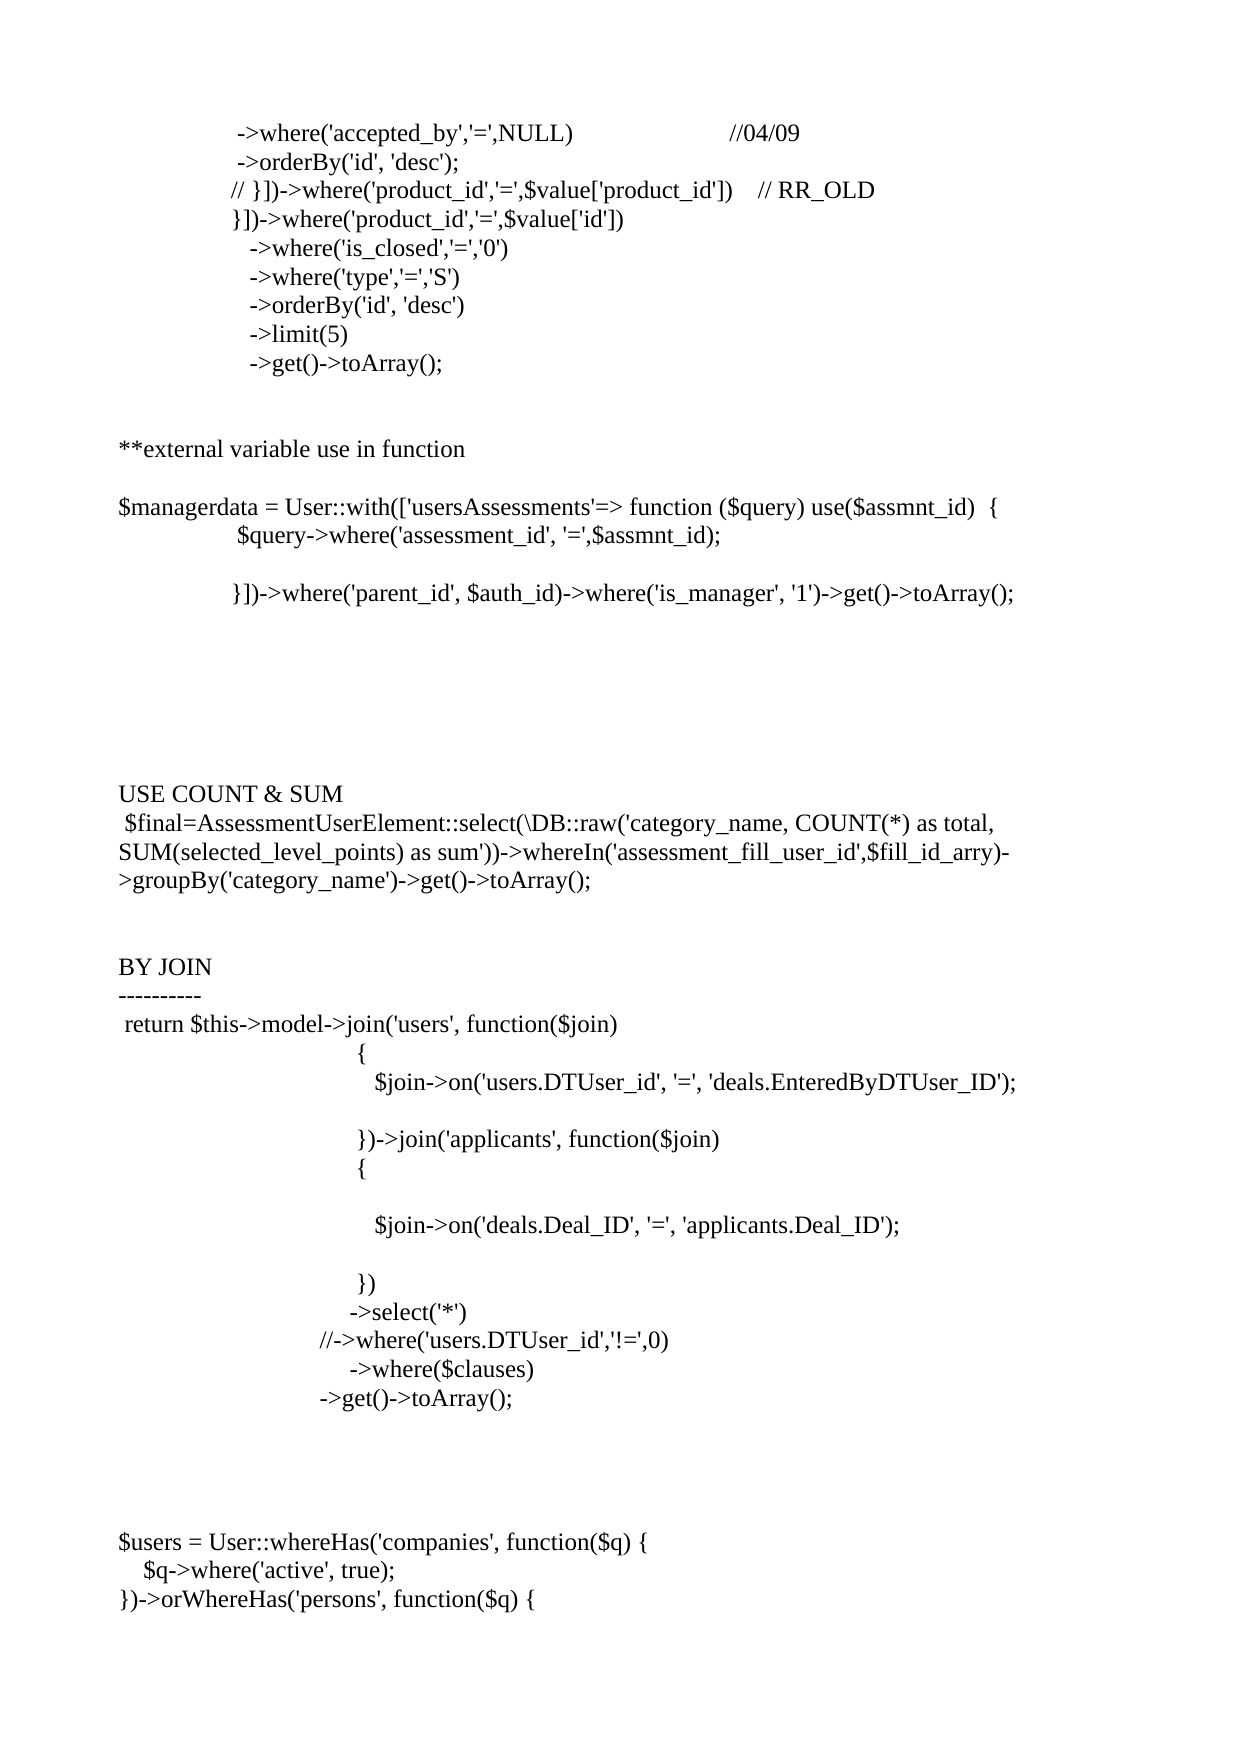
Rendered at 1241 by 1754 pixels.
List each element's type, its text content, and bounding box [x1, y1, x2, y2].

text $q->where('active', true); [118, 1556, 1122, 1584]
text ->orderBy('id', 'desc') [118, 291, 1122, 319]
text USE COUNT & SUM [118, 779, 1122, 808]
text $join->on('users.DTUser_id', '=', 'deals.EnteredByDTUser_ID'); [118, 1067, 1122, 1096]
text **external variable use in function [118, 434, 1122, 463]
text $users = User::whereHas('companies', function($q) { [118, 1527, 1122, 1556]
text ->orderBy('id', 'desc'); [118, 147, 1122, 176]
text }])->where('product_id','=',$value['id']) [118, 204, 1122, 233]
text ->select('*') [118, 1297, 1122, 1326]
text ->get()->toArray(); [118, 1383, 1122, 1412]
text $query->where('assessment_id', '=',$assmnt_id); [118, 521, 1122, 549]
text { [118, 1153, 1122, 1182]
text })->join('applicants', function($join) [118, 1124, 1122, 1153]
text { [118, 1038, 1122, 1067]
text //->where('users.DTUser_id','!=',0) [118, 1326, 1122, 1354]
text ---------- [118, 981, 1122, 1009]
text })->orWhereHas('persons', function($q) { [118, 1584, 1122, 1613]
text ->where('accepted_by','=',NULL) //04/09 [118, 118, 1122, 147]
text ->where($clauses) [118, 1354, 1122, 1383]
text $final=AssessmentUserElement::select(\DB::raw('category_name, COUNT(*) as total, SUM(selected_level_points) as sum'))->whereIn('assessment_fill_user_id',$fill_id_arry)->groupBy('category_name')->get()->toArray(); [118, 808, 1122, 894]
text }])->where('parent_id', $auth_id)->where('is_manager', '1')->get()->toArray(); [118, 578, 1122, 607]
text BY JOIN [118, 952, 1122, 981]
text $join->on('deals.Deal_ID', '=', 'applicants.Deal_ID'); [118, 1211, 1122, 1239]
text ->limit(5) [118, 319, 1122, 348]
text }) [118, 1268, 1122, 1297]
text return $this->model->join('users', function($join) [118, 1009, 1122, 1038]
text $managerdata = User::with(['usersAssessments'=> function ($query) use($assmnt_id) { [118, 492, 1122, 521]
text ->get()->toArray(); [118, 348, 1122, 377]
text // }])->where('product_id','=',$value['product_id']) // RR_OLD [118, 176, 1122, 204]
text ->where('is_closed','=','0') [118, 233, 1122, 262]
text ->where('type','=','S') [118, 262, 1122, 291]
